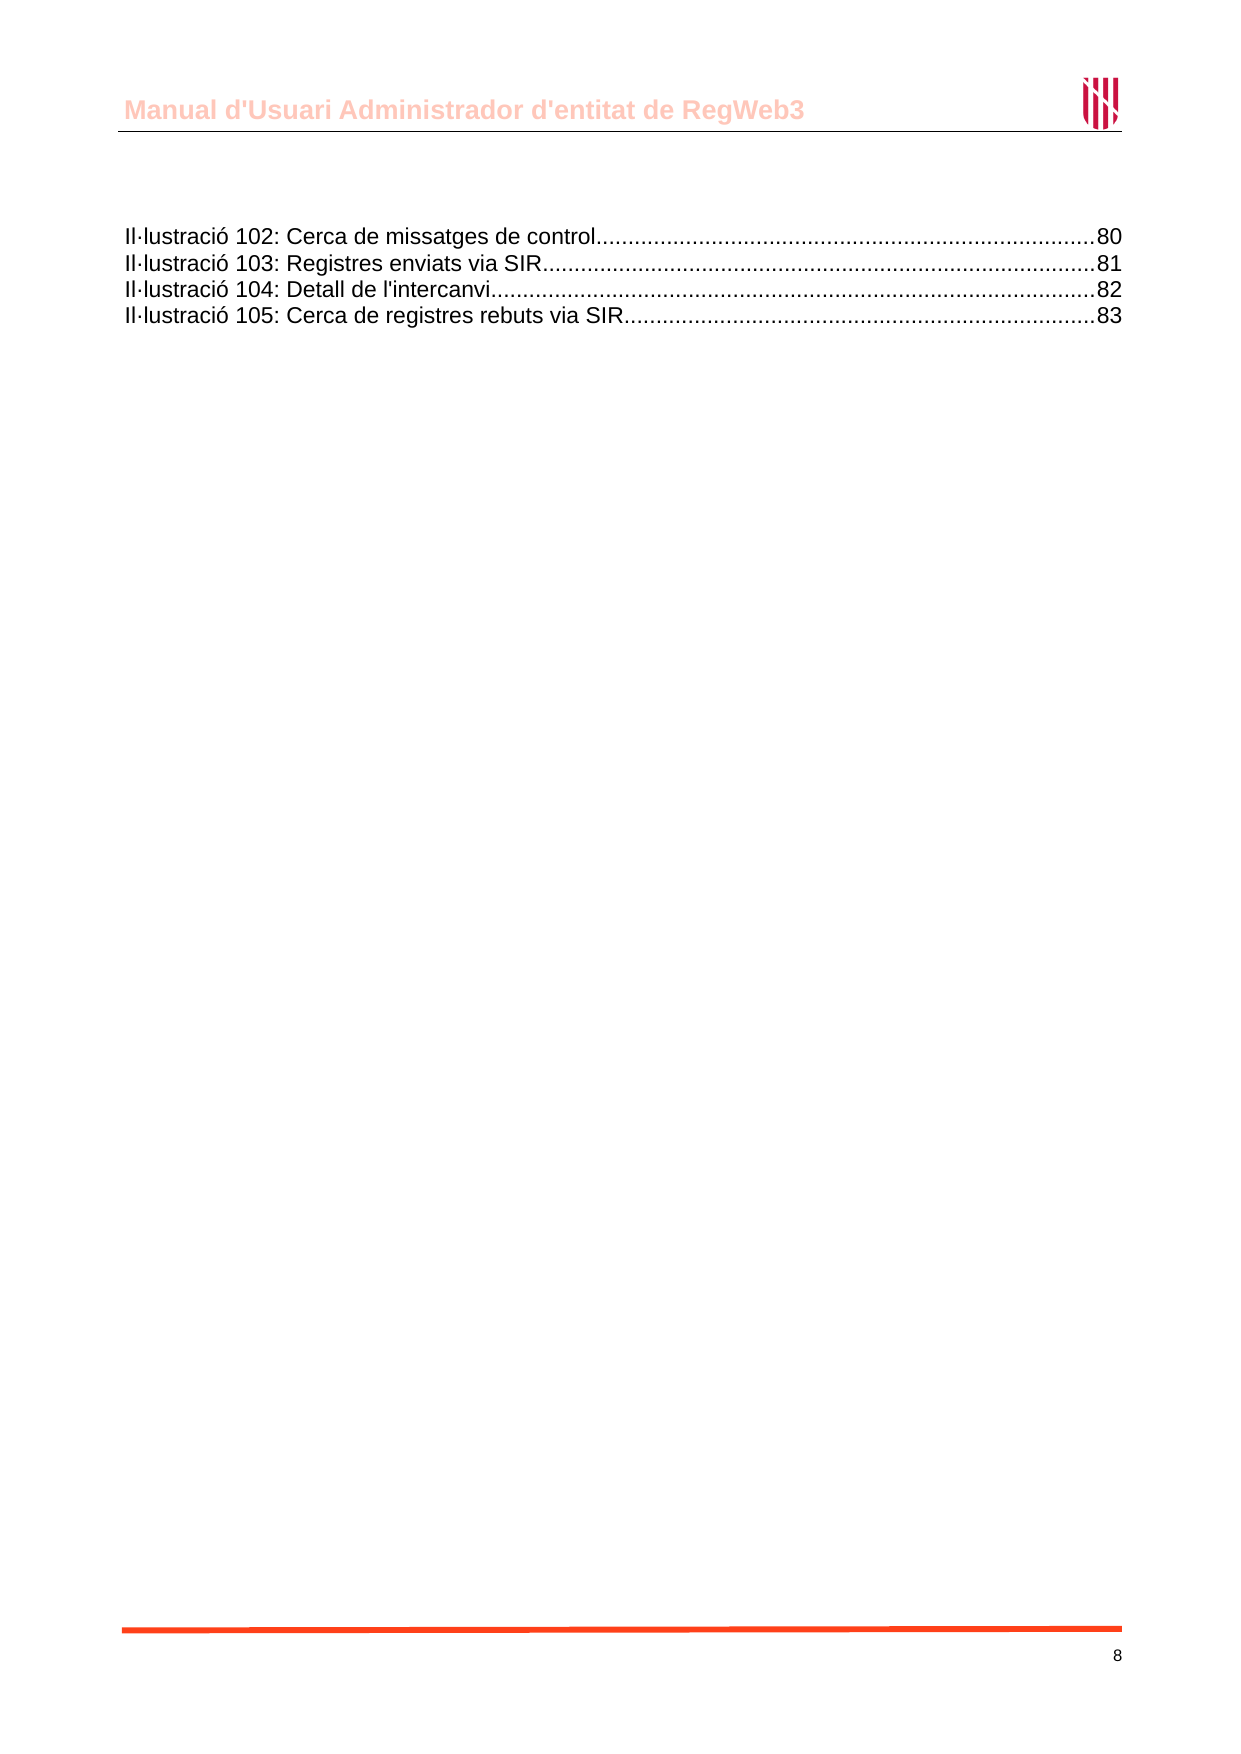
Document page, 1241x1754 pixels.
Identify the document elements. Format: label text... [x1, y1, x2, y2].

text Il·lustració 102: Cerca de missatges de control 80 [118, 223, 1122, 250]
text Il·lustració 104: Detall de l'intercanvi 82 [118, 276, 1122, 302]
text Il·lustració 103: Registres enviats via SIR 81 [118, 250, 1122, 276]
text Il·lustració 105: Cerca de registres rebuts via SIR 83 [118, 302, 1122, 329]
picture [1080, 76, 1121, 131]
